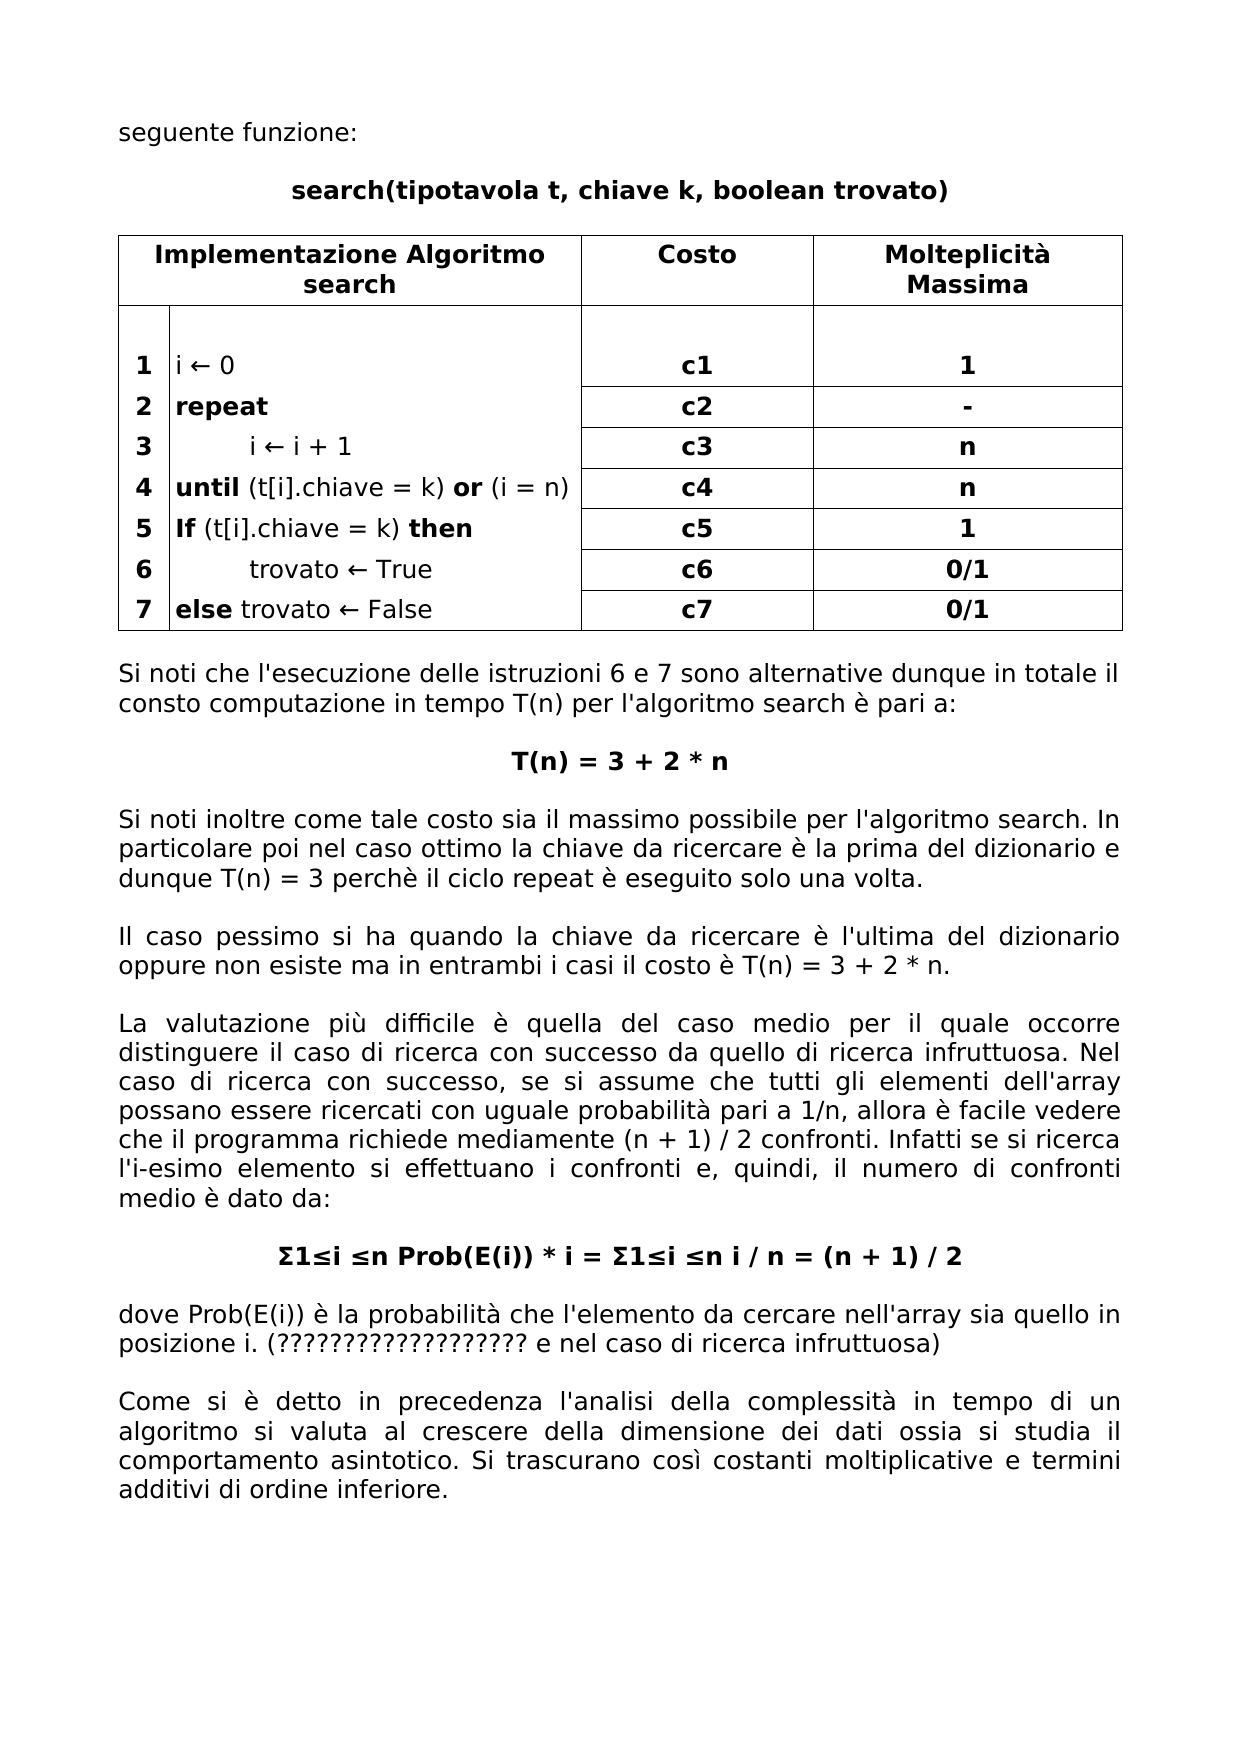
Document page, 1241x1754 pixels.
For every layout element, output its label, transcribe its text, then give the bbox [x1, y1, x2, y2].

table_header Molteplicità Massima [814, 236, 1122, 305]
table_cell 6 [119, 549, 169, 590]
text seguente funzione: [118, 118, 1122, 147]
text T(n) = 3 + 2 * n [118, 747, 1122, 776]
text Come si è detto in precedenza l'analisi della complessità in tempo di un algoritmo si valuta al crescere della dimensione dei dati ossia si studia il comportamento asintotico. Si trascurano così costanti moltiplicative e termini additivi di ordine inferiore. [118, 1388, 1122, 1504]
table_header Costo [582, 236, 813, 305]
table_cell else trovato ← False [170, 590, 581, 630]
table_cell trovato ← True [170, 549, 581, 590]
table_cell - [814, 387, 1122, 427]
table_cell until (t[i].chiave = k) or (i = n) [170, 468, 581, 508]
table_cell c5 [582, 509, 813, 549]
text Il caso pessimo si ha quando la chiave da ricercare è l'ultima del dizionario oppure non esiste ma in entrambi i casi il costo è T(n) = 3 + 2 * n. [118, 922, 1122, 980]
text La valutazione più difficile è quella del caso medio per il quale occorre distinguere il caso di ricerca con successo da quello di ricerca infruttuosa. Nel caso di ricerca con successo, se si assume che tutti gli elementi dell'array possano essere ricercati con uguale probabilità pari a 1/n, allora è facile vedere che il programma richiede mediamente (n + 1) / 2 confronti. Infatti se si ricerca l'i-esimo elemento si effettuano i confronti e, quindi, il numero di confronti medio è dato da: [118, 1009, 1122, 1213]
text Σ1≤i ≤n Prob(E(i)) * i = Σ1≤i ≤n i / n = (n + 1) / 2 [118, 1242, 1122, 1271]
table_cell c2 [582, 387, 813, 427]
text Si noti inoltre come tale costo sia il massimo possibile per l'algoritmo search. In particolare poi nel caso ottimo la chiave da ricercare è la prima del dizionario e dunque T(n) = 3 perchè il ciclo repeat è eseguito solo una volta. [118, 806, 1122, 893]
table_cell [814, 306, 1122, 345]
table_cell 1 [814, 509, 1122, 549]
text search(tipotavola t, chiave k, boolean trovato) [118, 176, 1122, 206]
table_header Implementazione Algoritmo search [119, 236, 581, 305]
table_cell 2 [119, 386, 169, 427]
table_cell c4 [582, 469, 813, 508]
table_cell n [814, 469, 1122, 508]
text dove Prob(E(i)) è la probabilità che l'elemento da cercare nell'array sia quello in posizione i. (??????????????????? e nel caso di ricerca infruttuosa) [118, 1300, 1122, 1358]
table_cell c6 [582, 550, 813, 590]
table_cell 0/1 [814, 591, 1122, 630]
table_cell c7 [582, 591, 813, 630]
table_cell c1 [582, 345, 813, 386]
table_cell If (t[i].chiave = k) then [170, 508, 581, 549]
table_cell n [814, 428, 1122, 467]
table_cell c3 [582, 428, 813, 467]
table_cell [582, 306, 813, 345]
table_cell 4 [119, 468, 169, 508]
table_cell 7 [119, 590, 169, 630]
table_cell 5 [119, 508, 169, 549]
table_cell i ← 0 [170, 345, 581, 386]
table_cell 3 [119, 427, 169, 467]
text Si noti che l'esecuzione delle istruzioni 6 e 7 sono alternative dunque in totale il consto computazione in tempo T(n) per l'algoritmo search è pari a: [118, 660, 1122, 718]
table_cell 1 [119, 345, 169, 386]
table_cell 1 [814, 345, 1122, 386]
table_cell repeat [170, 386, 581, 427]
table_cell [170, 306, 581, 345]
table_cell i ← i + 1 [170, 427, 581, 467]
table_cell 0/1 [814, 550, 1122, 590]
table_cell [119, 306, 169, 345]
